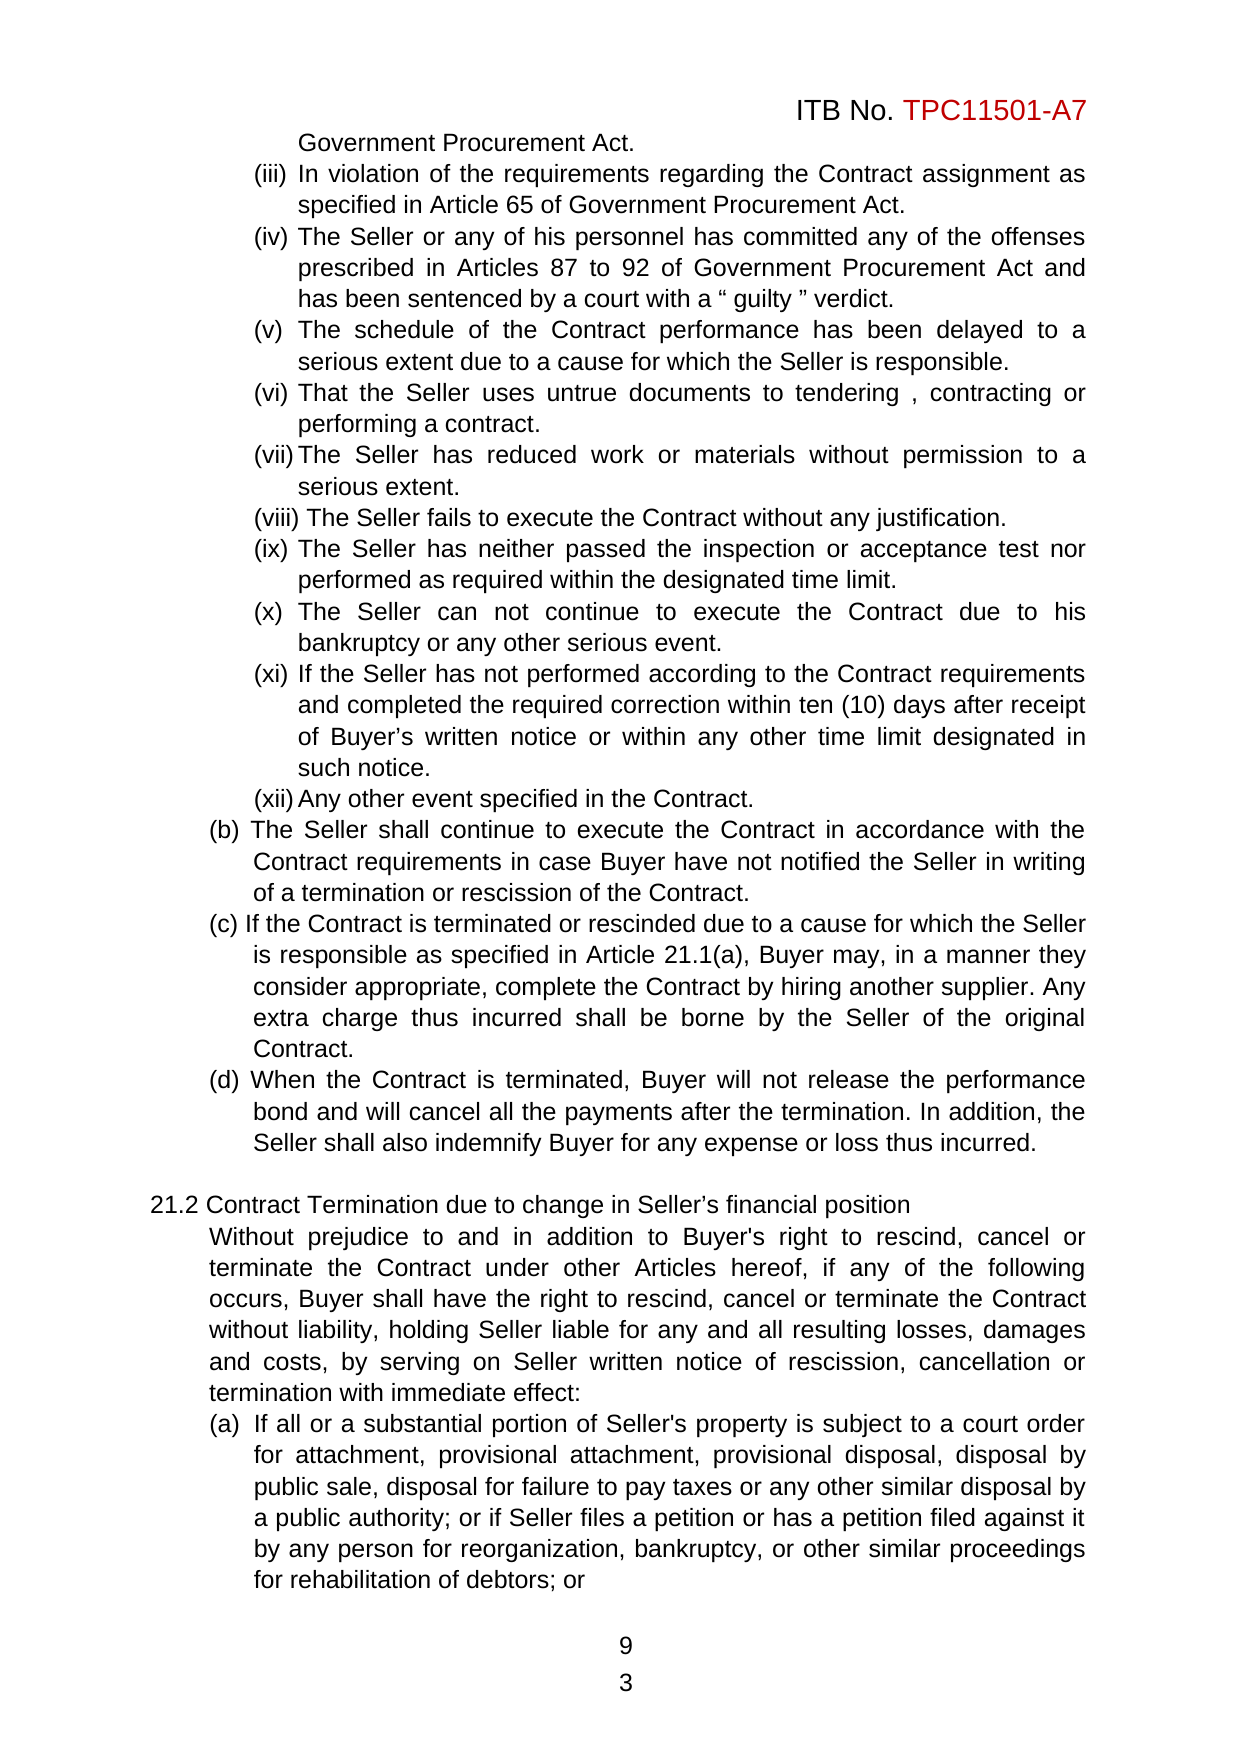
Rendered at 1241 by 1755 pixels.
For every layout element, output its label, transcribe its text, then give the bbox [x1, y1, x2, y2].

text (c) If the Contract is terminated or rescinded due to a cause for which the Seller is responsible as specified in Article 21.1(a), Buyer may, in a manner they consider appropriate, complete the Contract by hiring another supplier. Any extra charge thus incurred shall be borne by the Seller of the original Contract. [209, 907, 1087, 1064]
text (xi) If the Seller has not performed according to the Contract requirements and completed the required correction within ten (10) days after receipt of Buyer’s written notice or within any other time limit designated in such notice. [253, 657, 1087, 782]
text Without prejudice to and in addition to Buyer's right to rescind, cancel or terminate the Contract under other Articles hereof, if any of the following occurs, Buyer shall have the right to rescind, cancel or terminate the Contract without liability, holding Seller liable for any and all resulting losses, damages and costs, by serving on Seller written notice of rescission, cancellation or termination with immediate effect: [209, 1220, 1087, 1407]
text (a) If all or a substantial portion of Seller's property is subject to a court order for attachment, provisional attachment, provisional disposal, disposal by public sale, disposal for failure to pay taxes or any other similar disposal by a public authority; or if Seller files a petition or has a petition filed against it by any person for reorganization, bankruptcy, or other similar proceedings for rehabilitation of debtors; or [209, 1407, 1087, 1595]
text (d) When the Contract is terminated, Buyer will not release the performance bond and will cancel all the payments after the termination. In addition, the Seller shall also indemnify Buyer for any expense or loss thus incurred. [209, 1064, 1087, 1157]
text (b) The Seller shall continue to execute the Contract in accordance with the Contract requirements in case Buyer have not notified the Seller in writing of a termination or rescission of the Contract. [209, 814, 1087, 907]
text (vi) That the Seller uses untrue documents to tendering , contracting or performing a contract. [253, 376, 1087, 439]
text (ix) The Seller has neither passed the inspection or acceptance test nor performed as required within the designated time limit. [253, 532, 1087, 595]
text (x) The Seller can not continue to execute the Contract due to his bankruptcy or any other serious event. [253, 595, 1087, 657]
text (xii) Any other event specified in the Contract. [253, 782, 1087, 814]
text (v) The schedule of the Contract performance has been delayed to a serious extent due to a cause for which the Seller is responsible. [253, 314, 1087, 376]
text (iii) In violation of the requirements regarding the Contract assignment as specified in Article 65 of Government Procurement Act. [253, 157, 1087, 220]
text (viii) The Seller fails to execute the Contract without any justification. [253, 501, 1087, 532]
text Government Procurement Act. [253, 126, 1087, 157]
text (iv) The Seller or any of his personnel has committed any of the offenses prescribed in Articles 87 to 92 of Government Procurement Act and has been sentenced by a court with a “ guilty ” verdict. [253, 220, 1087, 314]
text (vii) The Seller has reduced work or materials without permission to a serious extent. [253, 439, 1087, 501]
text 21.2 Contract Termination due to change in Seller’s financial position [150, 1189, 1087, 1220]
